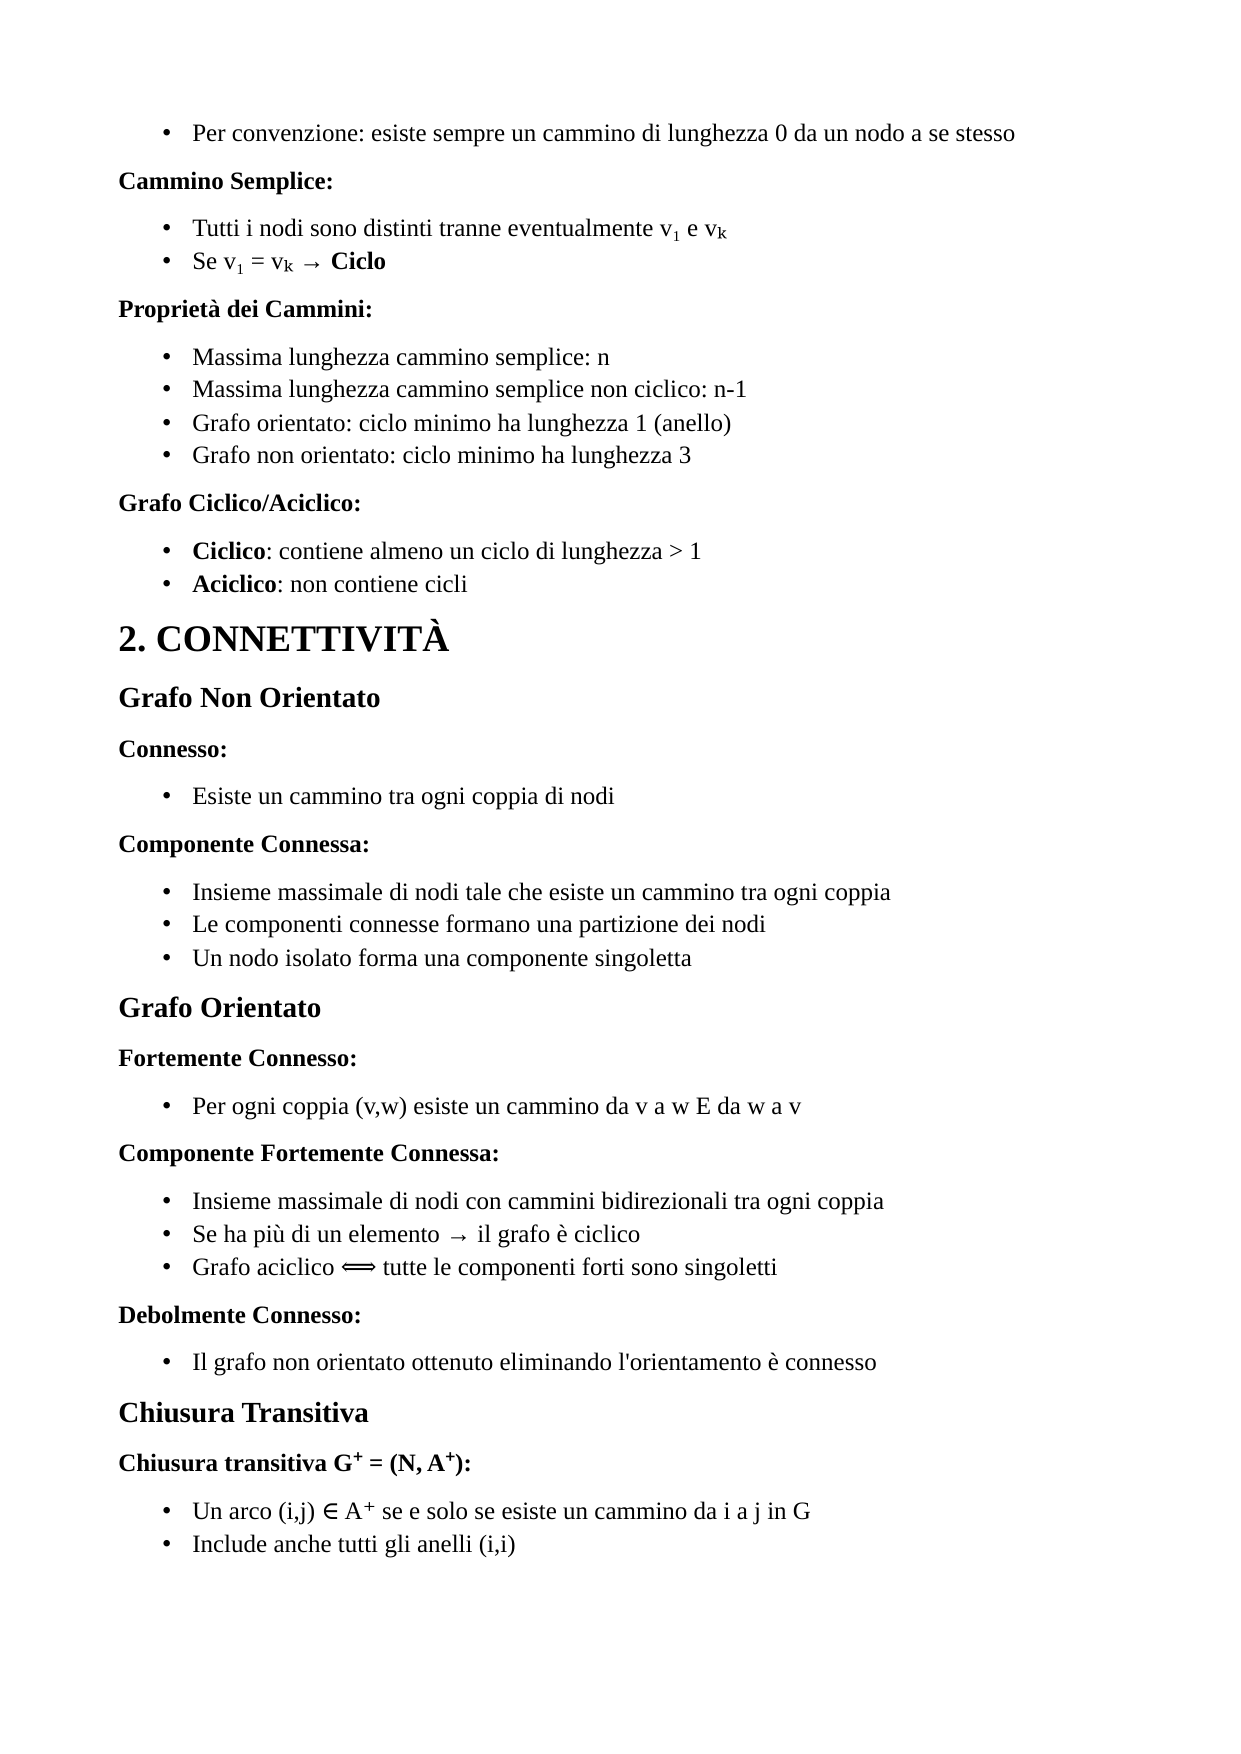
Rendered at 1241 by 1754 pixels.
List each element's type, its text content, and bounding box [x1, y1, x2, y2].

list Un nodo isolato forma una componente singoletta [162, 943, 1122, 971]
subtitle Grafo Orientato [118, 990, 1122, 1024]
list Se v₁ = vₖ → Ciclo [162, 246, 1122, 275]
list Per convenzione: esiste sempre un cammino di lunghezza 0 da un nodo a se stesso [162, 118, 1122, 147]
text Proprietà dei Cammini: [118, 294, 1122, 323]
text Debolmente Connesso: [118, 1300, 1122, 1328]
text Connesso: [118, 734, 1122, 762]
text Fortemente Connesso: [118, 1043, 1122, 1072]
list Include anche tutti gli anelli (i,i) [162, 1529, 1122, 1557]
list Tutti i nodi sono distinti tranne eventualmente v₁ e vₖ [162, 213, 1122, 242]
subtitle Chiusura Transitiva [118, 1395, 1122, 1428]
subtitle Grafo Non Orientato [118, 681, 1122, 714]
list Un arco (i,j) ∈ A⁺ se e solo se esiste un cammino da i a j in G [162, 1496, 1122, 1524]
list Esiste un cammino tra ogni coppia di nodi [162, 781, 1122, 810]
list Grafo orientato: ciclo minimo ha lunghezza 1 (anello) [162, 408, 1122, 436]
list Le componenti connesse formano una partizione dei nodi [162, 909, 1122, 938]
list Aciclico: non contiene cicli [162, 569, 1122, 598]
list Insieme massimale di nodi tale che esiste un cammino tra ogni coppia [162, 877, 1122, 905]
list Insieme massimale di nodi con cammini bidirezionali tra ogni coppia [162, 1186, 1122, 1215]
text Componente Connessa: [118, 829, 1122, 858]
text Grafo Ciclico/Aciclico: [118, 488, 1122, 517]
text Cammino Semplice: [118, 166, 1122, 194]
list Grafo aciclico ⟺ tutte le componenti forti sono singoletti [162, 1252, 1122, 1281]
text Chiusura transitiva G⁺ = (N, A⁺): [118, 1448, 1122, 1477]
list Ciclico: contiene almeno un ciclo di lunghezza > 1 [162, 536, 1122, 564]
list Per ogni coppia (v,w) esiste un cammino da v a w E da w a v [162, 1091, 1122, 1120]
subtitle 2. CONNETTIVITÀ [118, 616, 1122, 659]
list Se ha più di un elemento → il grafo è ciclico [162, 1219, 1122, 1248]
list Grafo non orientato: ciclo minimo ha lunghezza 3 [162, 441, 1122, 469]
list Massima lunghezza cammino semplice non ciclico: n-1 [162, 374, 1122, 403]
list Massima lunghezza cammino semplice: n [162, 342, 1122, 370]
text Componente Fortemente Connessa: [118, 1138, 1122, 1167]
list Il grafo non orientato ottenuto eliminando l'orientamento è connesso [162, 1347, 1122, 1376]
